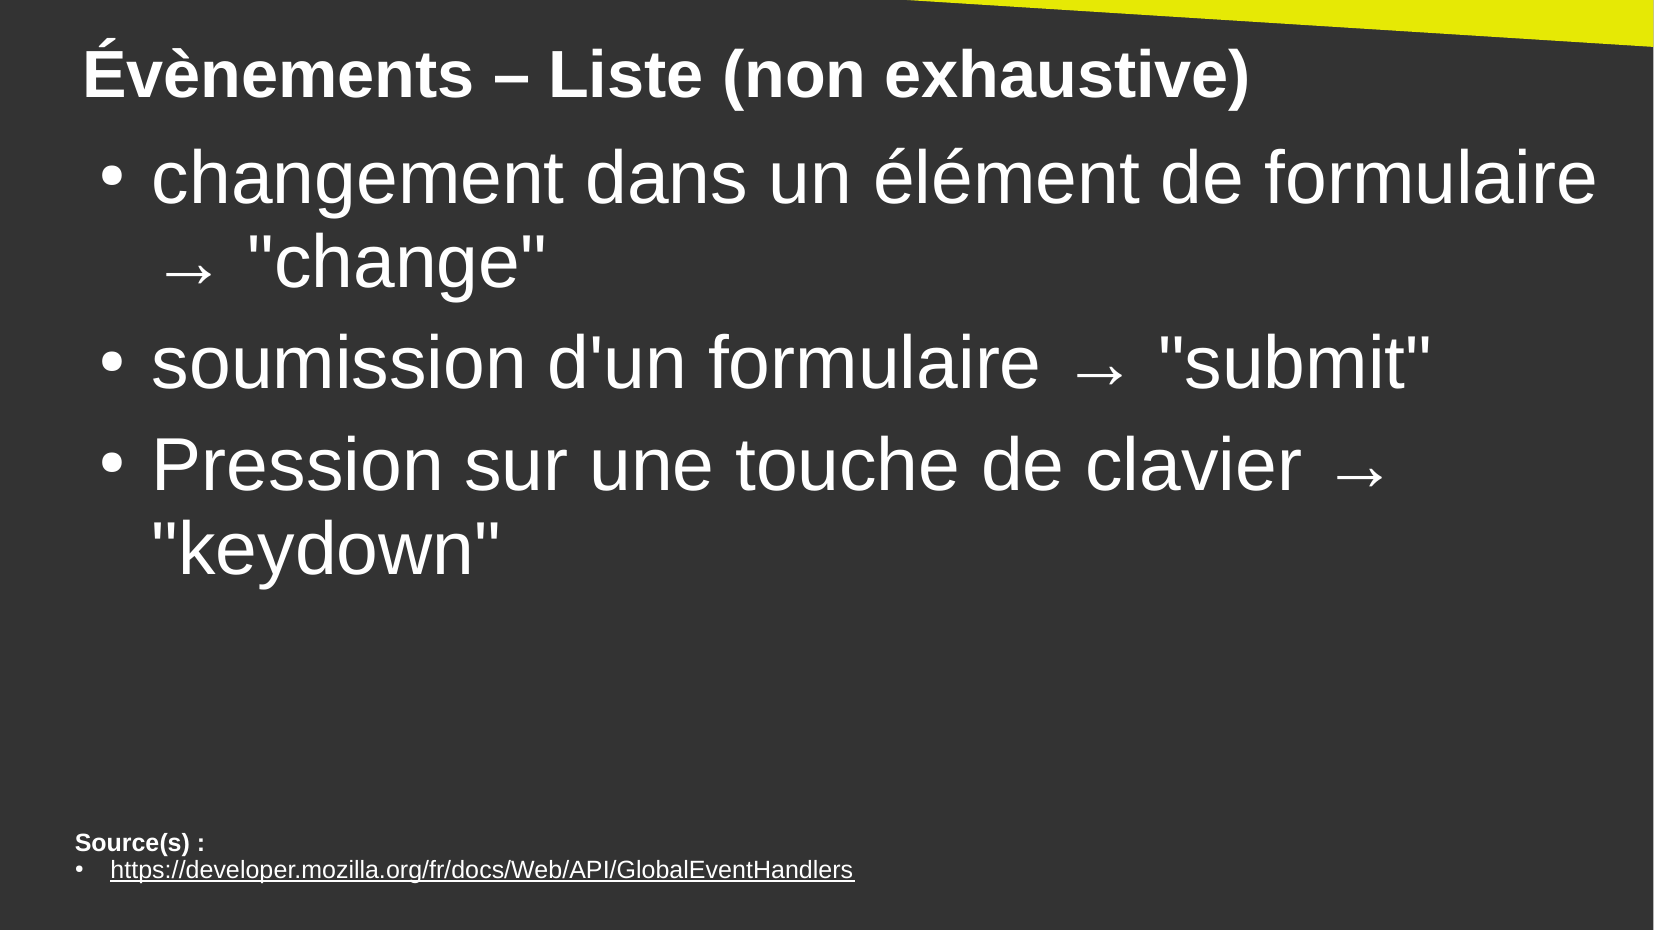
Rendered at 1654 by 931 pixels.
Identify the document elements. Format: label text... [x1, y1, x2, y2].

text_box Source(s) : https://developer.mozilla.org/fr/docs/Web/API/GlobalEventHandlers [60, 820, 1583, 920]
title Évènements – Liste (non exhaustive) [82, 37, 1571, 114]
text_box [906, 0, 1654, 47]
list changement dans un élément de formulaire → "change" soumission d'un formulaire → "submit" Pression sur une touche de clavier → "keydown" [80, 135, 1620, 709]
